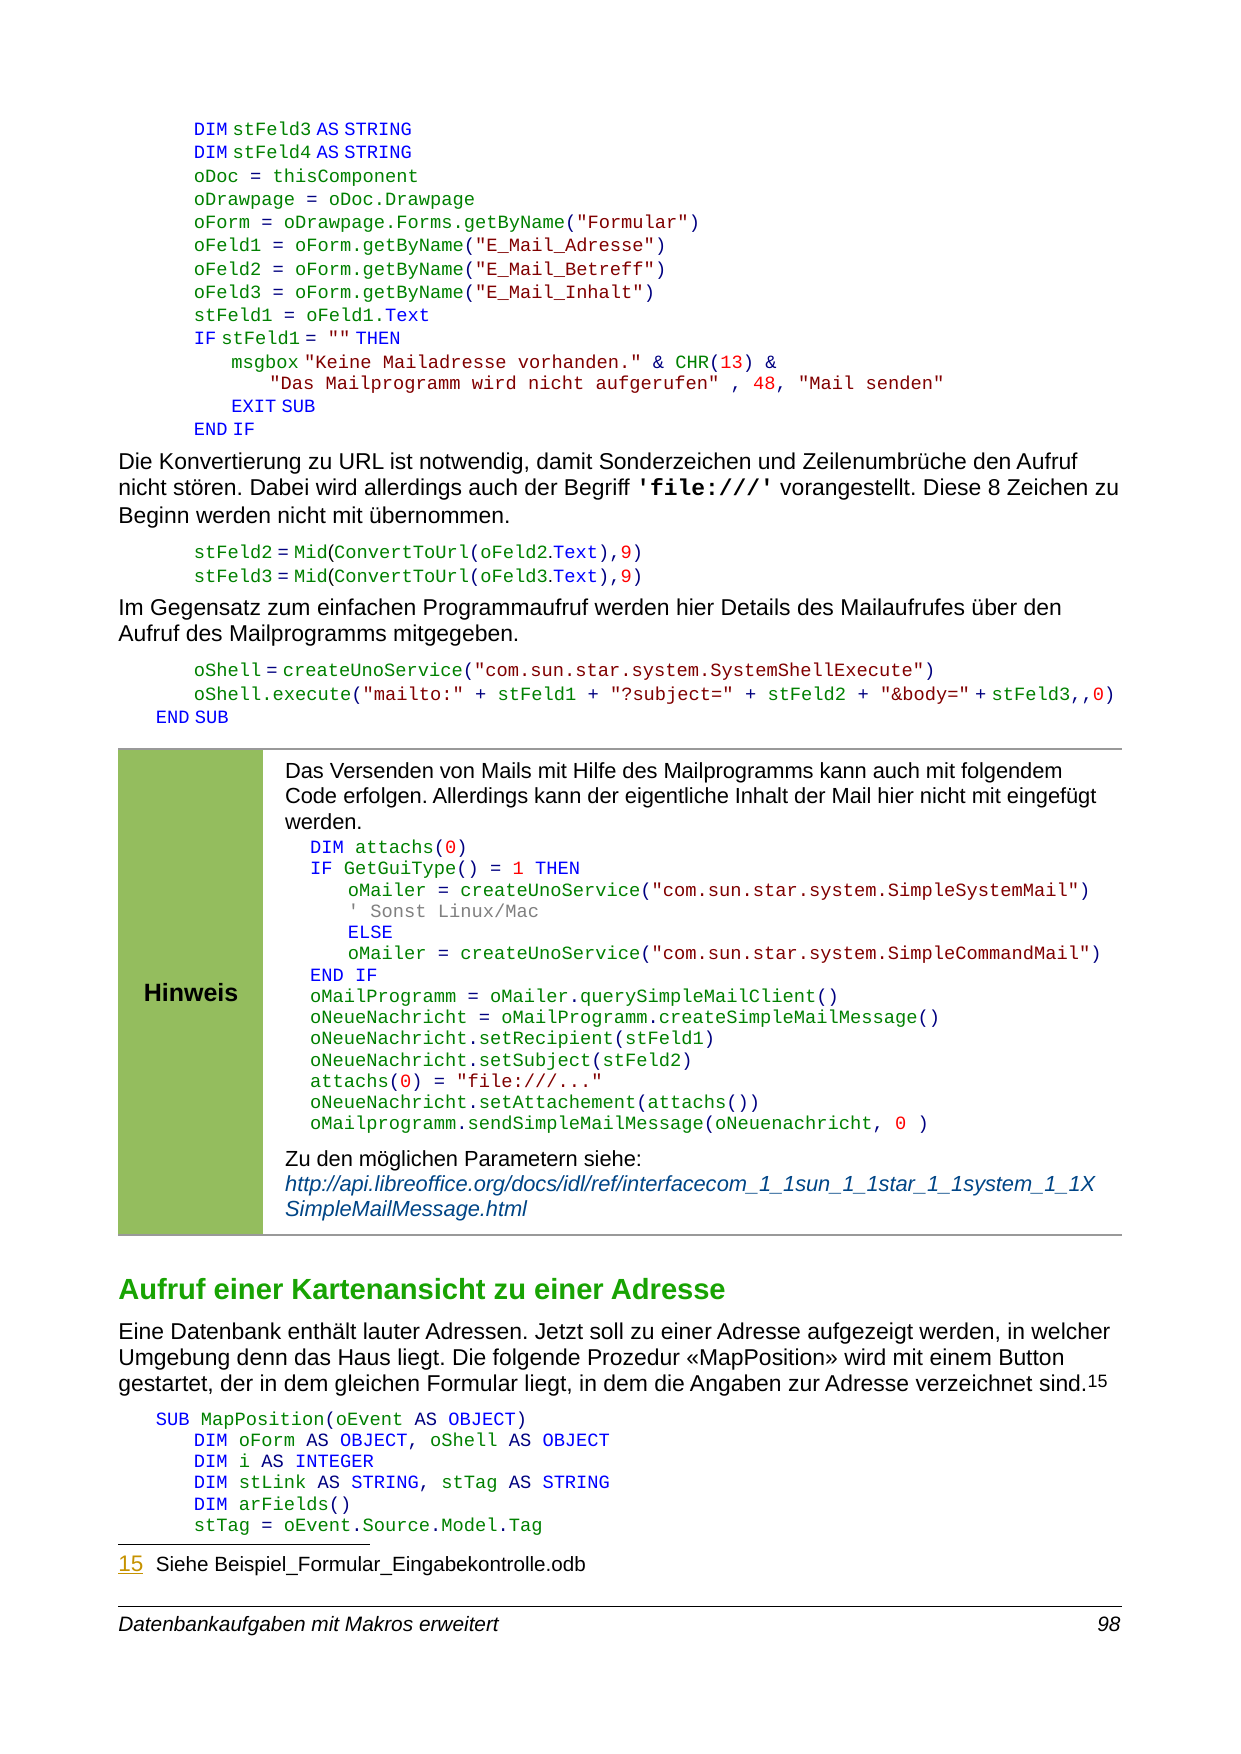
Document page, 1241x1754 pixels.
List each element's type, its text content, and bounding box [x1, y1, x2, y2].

text oFeld1 = oForm.getByName("E_Mail_Adresse") [156, 234, 1122, 257]
text SUB MapPosition(oEvent AS OBJECT) [156, 1409, 1122, 1431]
text oFeld2 = oForm.getByName("E_Mail_Betreff") [156, 257, 1122, 281]
text END IF [156, 418, 1122, 441]
text oFeld3 = oForm.getByName("E_Mail_Inhalt") [156, 281, 1122, 304]
text stTag = oEvent.Source.Model.Tag [156, 1516, 1122, 1537]
text Eine Datenbank enthält lauter Adressen. Jetzt soll zu einer Adresse aufgezeigt werden, in welcher Umgebung denn das Haus liegt. Die folgende Prozedur «MapPosition» wird mit einem Button gestartet, der in dem gleichen Formular liegt, in dem die Angaben zur Adresse verzeichnet sind. [118, 1318, 1122, 1397]
subtitle Aufruf einer Kartenansicht zu einer Adresse [118, 1272, 1122, 1305]
table_header Das Versenden von Mails mit Hilfe des Mailprogramms kann auch mit folgendem Code erfolgen. Allerdings kann der eigentliche Inhalt der Mail hier nicht mit eingefügt werden. DIM attachs(0) IF GetGuiType() = 1 THEN oMailer = createUnoService("com.sun.star.system.SimpleSystemMail") ' Sonst Linux/Mac ELSE oMailer = createUnoService("com.sun.star.system.SimpleCommandMail") END IF oMailProgramm = oMailer.querySimpleMailClient() oNeueNachricht = oMailProgramm.createSimpleMailMessage() oNeueNachricht.setRecipient(stFeld1) oNeueNachricht.setSubject(stFeld2) attachs(0) = "file:///..." oNeueNachricht.setAttachement(attachs()) oMailprogramm.sendSimpleMailMessage(oNeuenachricht, 0 ) Zu den möglichen Parametern siehe: http://api.libreoffice.org/docs/idl/ref/interfacecom_1_1sun_1_1star_1_1system_1_1XSimpleMailMessage.html [264, 750, 1122, 1234]
text Im Gegensatz zum einfachen Programmaufruf werden hier Details des Mailaufrufes über den Aufruf des Mailprogramms mitgegeben. [118, 594, 1122, 647]
text stFeld2 = Mid(ConvertToUrl(oFeld2.Text),9) [156, 541, 1122, 564]
text DIM stLink AS STRING, stTag AS STRING [156, 1473, 1122, 1494]
text oShell = createUnoService("com.sun.star.system.SystemShellExecute") [156, 659, 1122, 682]
text END SUB [156, 706, 1122, 729]
text msgbox "Keine Mailadresse vorhanden." & CHR(13) & "Das Mailprogramm wird nicht aufgerufen" , 48, "Mail senden" [156, 350, 1122, 395]
text oDrawpage = oDoc.Drawpage [156, 188, 1122, 211]
text EXIT SUB [156, 395, 1122, 418]
text oDoc = thisComponent [156, 164, 1122, 188]
text Siehe Beispiel_Formular_Eingabekontrolle.odb [118, 1551, 1122, 1576]
text Die Konvertierung zu URL ist notwendig, damit Sonderzeichen und Zeilenumbrüche den Aufruf nicht stören. Dabei wird allerdings auch der Begriff 'file:///' vorangestellt. Diese 8 Zeichen zu Beginn werden nicht mit übernommen. [118, 448, 1122, 529]
text DIM arFields() [156, 1494, 1122, 1516]
text oShell.execute("mailto:" + stFeld1 + "?subject=" + stFeld2 + "&body=" + stFeld3,,0) [156, 682, 1122, 706]
text IF stFeld1 = "" THEN [156, 327, 1122, 350]
text DIM stFeld4 AS STRING [156, 141, 1122, 164]
text stFeld3 = Mid(ConvertToUrl(oFeld3.Text),9) [156, 564, 1122, 588]
text stFeld1 = oFeld1.Text [156, 304, 1122, 327]
text DIM stFeld3 AS STRING [156, 118, 1122, 141]
text oForm = oDrawpage.Forms.getByName("Formular") [156, 211, 1122, 234]
text DIM oForm AS OBJECT, oShell AS OBJECT [156, 1431, 1122, 1452]
table_header Hinweis [118, 750, 263, 1234]
text DIM i AS INTEGER [156, 1452, 1122, 1473]
